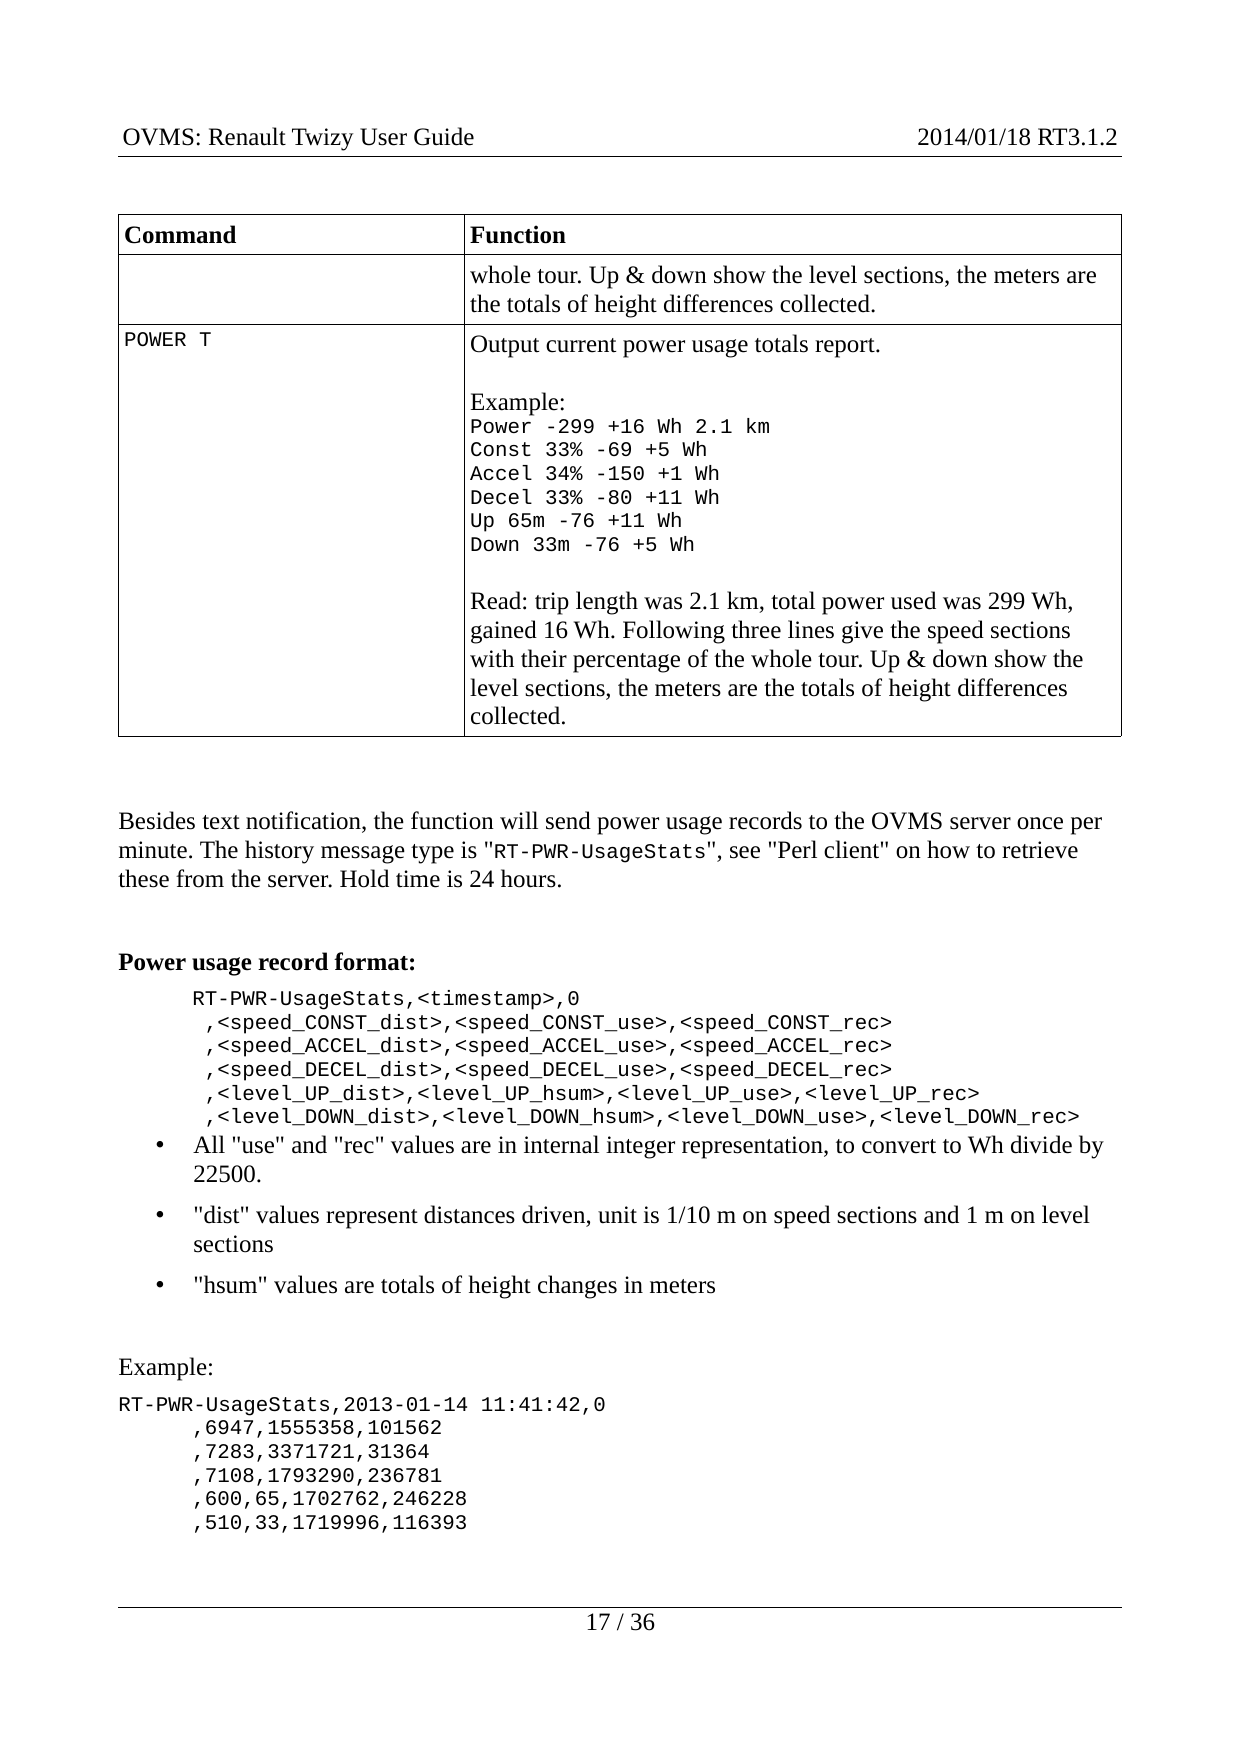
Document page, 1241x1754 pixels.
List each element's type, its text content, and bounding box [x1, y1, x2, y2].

list "dist" values represent distances driven, unit is 1/10 m on speed sections and 1 m on level sections [156, 1200, 1122, 1257]
table_cell whole tour. Up & down show the level sections, the meters are the totals of height differences collected. [465, 255, 1121, 323]
text ,<level_UP_dist>,<level_UP_hsum>,<level_UP_use>,<level_UP_rec> [192, 1083, 1122, 1106]
table_cell [119, 255, 464, 323]
list All "use" and "rec" values are in internal integer representation, to convert to Wh divide by 22500. [156, 1130, 1122, 1187]
text ,<speed_DECEL_dist>,<speed_DECEL_use>,<speed_DECEL_rec> [192, 1059, 1122, 1083]
table_cell POWER T [119, 325, 464, 736]
text Example: [118, 1352, 1122, 1381]
text ,<speed_ACCEL_dist>,<speed_ACCEL_use>,<speed_ACCEL_rec> [192, 1035, 1122, 1059]
table_header Function [465, 215, 1121, 254]
text ,<level_DOWN_dist>,<level_DOWN_hsum>,<level_DOWN_use>,<level_DOWN_rec> [192, 1106, 1122, 1130]
text RT-PWR-UsageStats,<timestamp>,0 [192, 988, 1122, 1012]
text Besides text notification, the function will send power usage records to the OVMS server once per minute. The history message type is "RT-PWR-UsageStats", see "Perl client" on how to retrieve these from the server. Hold time is 24 hours. [118, 806, 1122, 893]
table_header Command [119, 215, 464, 254]
table_cell Output current power usage totals report. Example: Power -299 +16 Wh 2.1 km Const 33% -69 +5 Wh Accel 34% -150 +1 Wh Decel 33% -80 +11 Wh Up 65m -76 +11 Wh Down 33m -76 +5 Wh Read: trip length was 2.1 km, total power used was 299 Wh, gained 16 Wh. Following three lines give the speed sections with their percentage of the whole tour. Up & down show the level sections, the meters are the totals of height differences collected. [465, 325, 1121, 736]
text Power usage record format: [118, 947, 1122, 976]
list "hsum" values are totals of height changes in meters [156, 1270, 1122, 1299]
text RT-PWR-UsageStats,2013-01-14 11:41:42,0 ,6947,1555358,101562 ,7283,3371721,31364 ,7108,1793290,236781 ,600,65,1702762,246228 ,510,33,1719996,116393 [118, 1394, 1122, 1536]
text ,<speed_CONST_dist>,<speed_CONST_use>,<speed_CONST_rec> [192, 1012, 1122, 1035]
